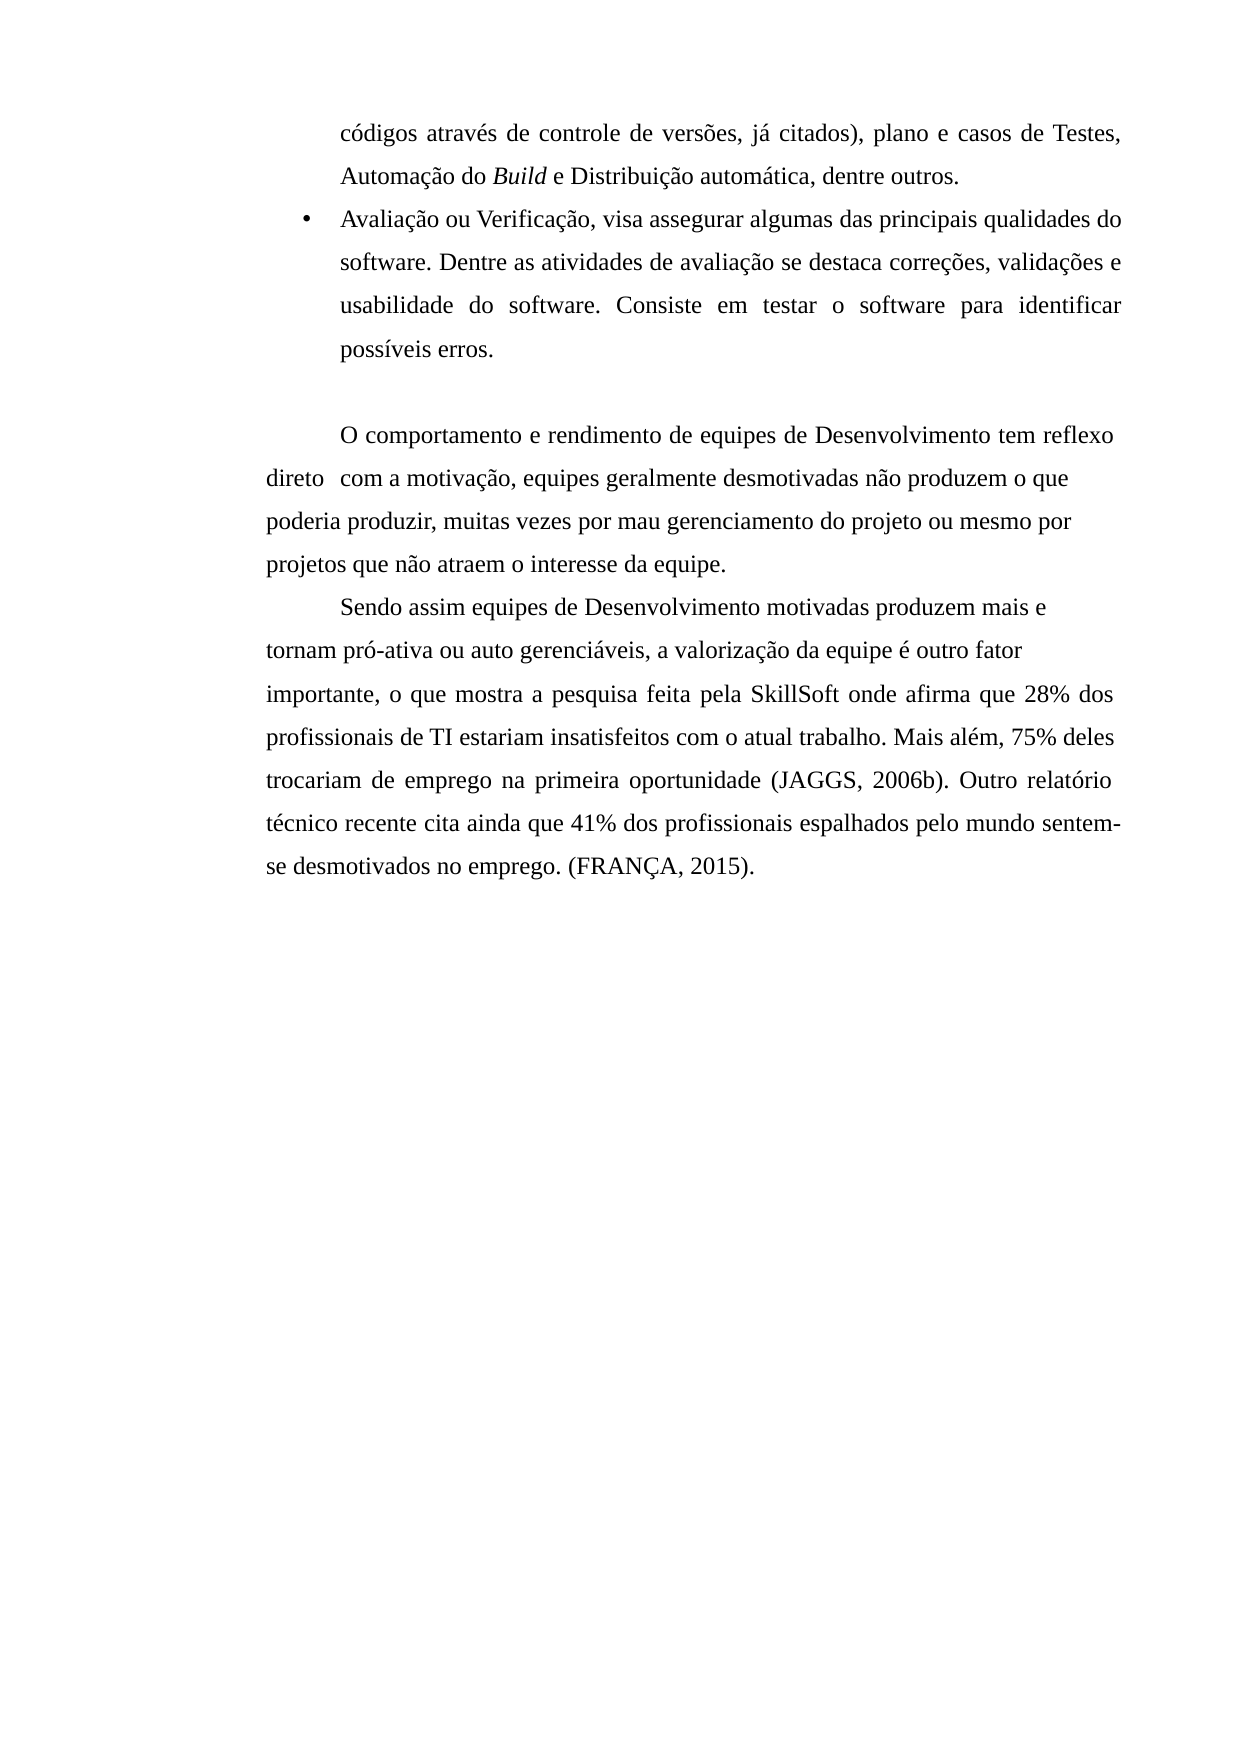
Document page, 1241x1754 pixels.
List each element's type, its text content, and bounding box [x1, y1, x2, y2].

list códigos através de controle de versões, já citados), plano e casos de Testes, Automação do Build e Distribuição automática, dentre outros. [302, 118, 1122, 190]
list Avaliação ou Verificação, visa assegurar algumas das principais qualidades do software. Dentre as atividades de avaliação se destaca correções, validações e usabilidade do software. Consiste em testar o software para identificar possíveis erros. [302, 204, 1122, 362]
text O comportamento e rendimento de equipes de Desenvolvimento tem reflexo direto com a motivação, equipes geralmente desmotivadas não produzem o que poderia produzir, muitas vezes por mau gerenciamento do projeto ou mesmo por projetos que não atraem o interesse da equipe. [118, 420, 1122, 578]
text Sendo assim equipes de Desenvolvimento motivadas produzem mais e tornam pró-ativa ou auto gerenciáveis, a valorização da equipe é outro fator importante, o que mostra a pesquisa feita pela SkillSoft onde afirma que 28% dos profissionais de TI estariam insatisfeitos com o atual trabalho. Mais além, 75% deles trocariam de emprego na primeira oportunidade (JAGGS, 2006b). Outro relatório técnico recente cita ainda que 41% dos profissionais espalhados pelo mundo sentem- se desmotivados no emprego. (FRANÇA, 2015). [118, 592, 1122, 880]
